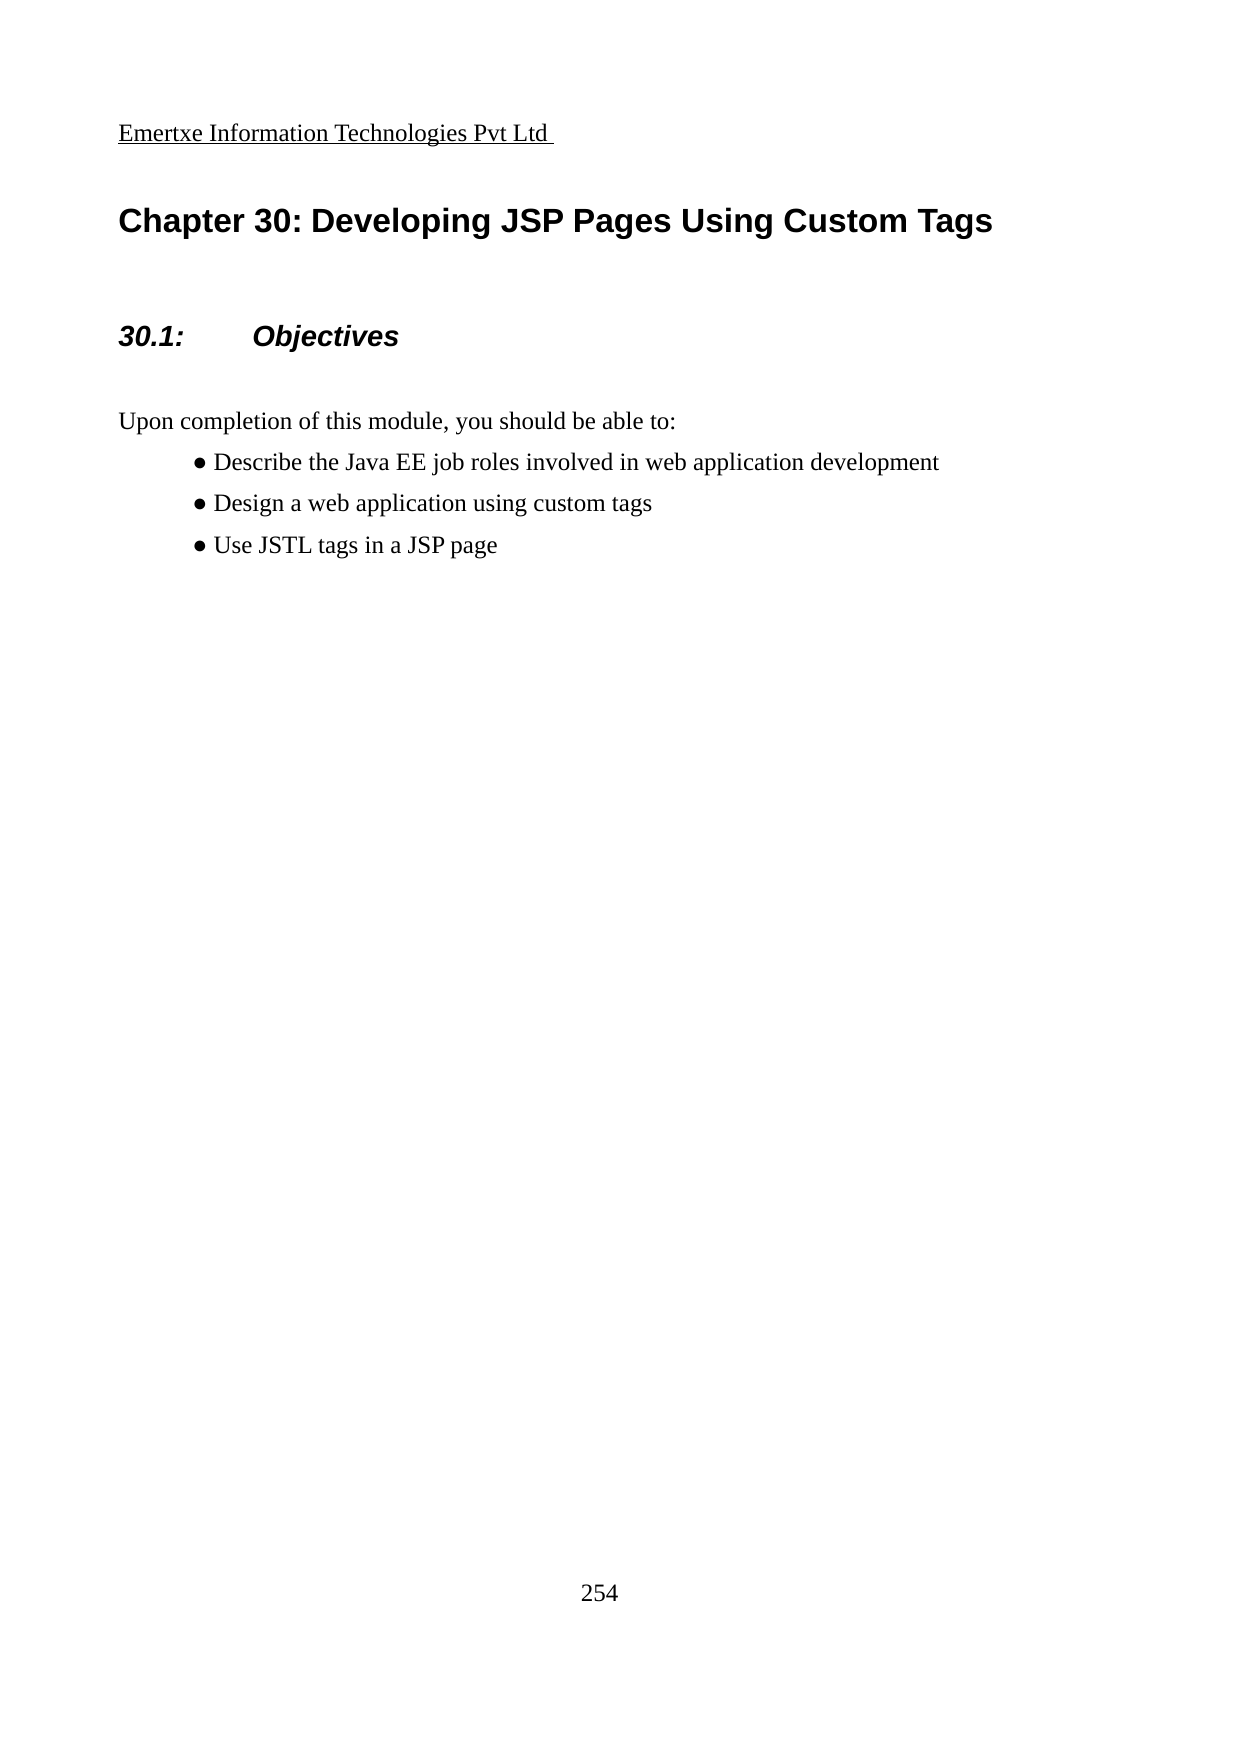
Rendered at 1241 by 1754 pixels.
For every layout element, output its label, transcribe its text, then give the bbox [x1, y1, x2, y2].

text ● Use JSTL tags in a JSP page [118, 530, 1122, 558]
text ● Describe the Java EE job roles involved in web application development [118, 447, 1122, 476]
subtitle Developing JSP Pages Using Custom Tags [118, 201, 1122, 240]
subtitle Objectives [118, 319, 1122, 352]
text Upon completion of this module, you should be able to: [118, 406, 1122, 435]
text ● Design a web application using custom tags [118, 488, 1122, 517]
